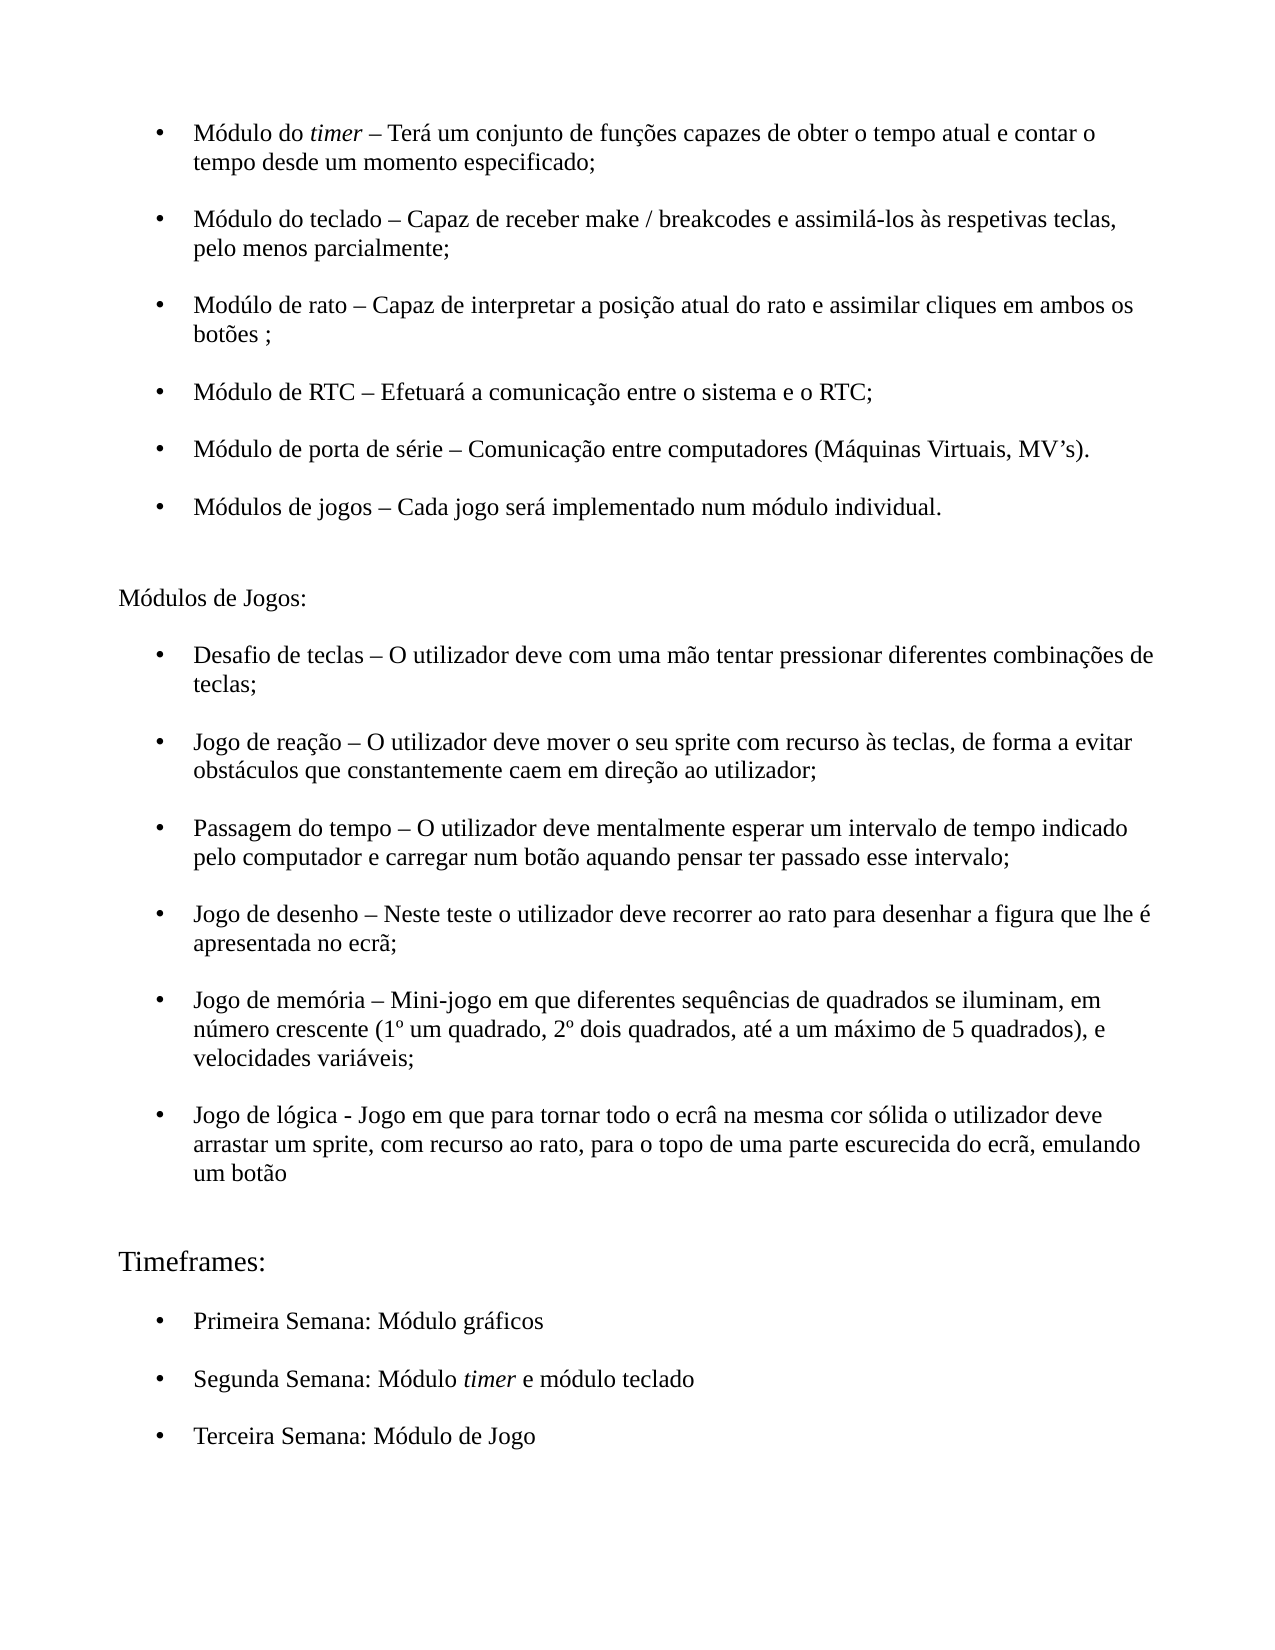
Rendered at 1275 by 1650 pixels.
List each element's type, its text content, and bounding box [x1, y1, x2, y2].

list Módulos de jogos – Cada jogo será implementado num módulo individual. [156, 492, 1157, 521]
list Módulo do teclado – Capaz de receber make / breakcodes e assimilá-los às respetivas teclas, pelo menos parcialmente; [156, 204, 1157, 262]
list Segunda Semana: Módulo timer e módulo teclado [156, 1364, 1157, 1393]
list Passagem do tempo – O utilizador deve mentalmente esperar um intervalo de tempo indicado pelo computador e carregar num botão aquando pensar ter passado esse intervalo; [156, 813, 1157, 870]
list Módulo de RTC – Efetuará a comunicação entre o sistema e o RTC; [156, 377, 1157, 406]
list Terceira Semana: Módulo de Jogo [156, 1421, 1157, 1450]
list Módulo do timer – Terá um conjunto de funções capazes de obter o tempo atual e contar o tempo desde um momento especificado; [156, 118, 1157, 176]
list Modúlo de rato – Capaz de interpretar a posição atual do rato e assimilar cliques em ambos os botões ; [156, 291, 1157, 348]
list Jogo de desenho – Neste teste o utilizador deve recorrer ao rato para desenhar a figura que lhe é apresentada no ecrã; [156, 899, 1157, 957]
list Jogo de reação – O utilizador deve mover o seu sprite com recurso às teclas, de forma a evitar obstáculos que constantemente caem em direção ao utilizador; [156, 727, 1157, 784]
text Timeframes: [118, 1244, 1157, 1278]
list Jogo de memória – Mini-jogo em que diferentes sequências de quadrados se iluminam, em número crescente (1º um quadrado, 2º dois quadrados, até a um máximo de 5 quadrados), e velocidades variáveis; [156, 985, 1157, 1072]
text Módulos de Jogos: [118, 583, 1157, 612]
list Primeira Semana: Módulo gráficos [156, 1306, 1157, 1335]
list Jogo de lógica - Jogo em que para tornar todo o ecrâ na mesma cor sólida o utilizador deve arrastar um sprite, com recurso ao rato, para o topo de uma parte escurecida do ecrã, emulando um botão [156, 1100, 1157, 1187]
list Módulo de porta de série – Comunicação entre computadores (Máquinas Virtuais, MV’s). [156, 434, 1157, 463]
list Desafio de teclas – O utilizador deve com uma mão tentar pressionar diferentes combinações de teclas; [156, 640, 1157, 698]
